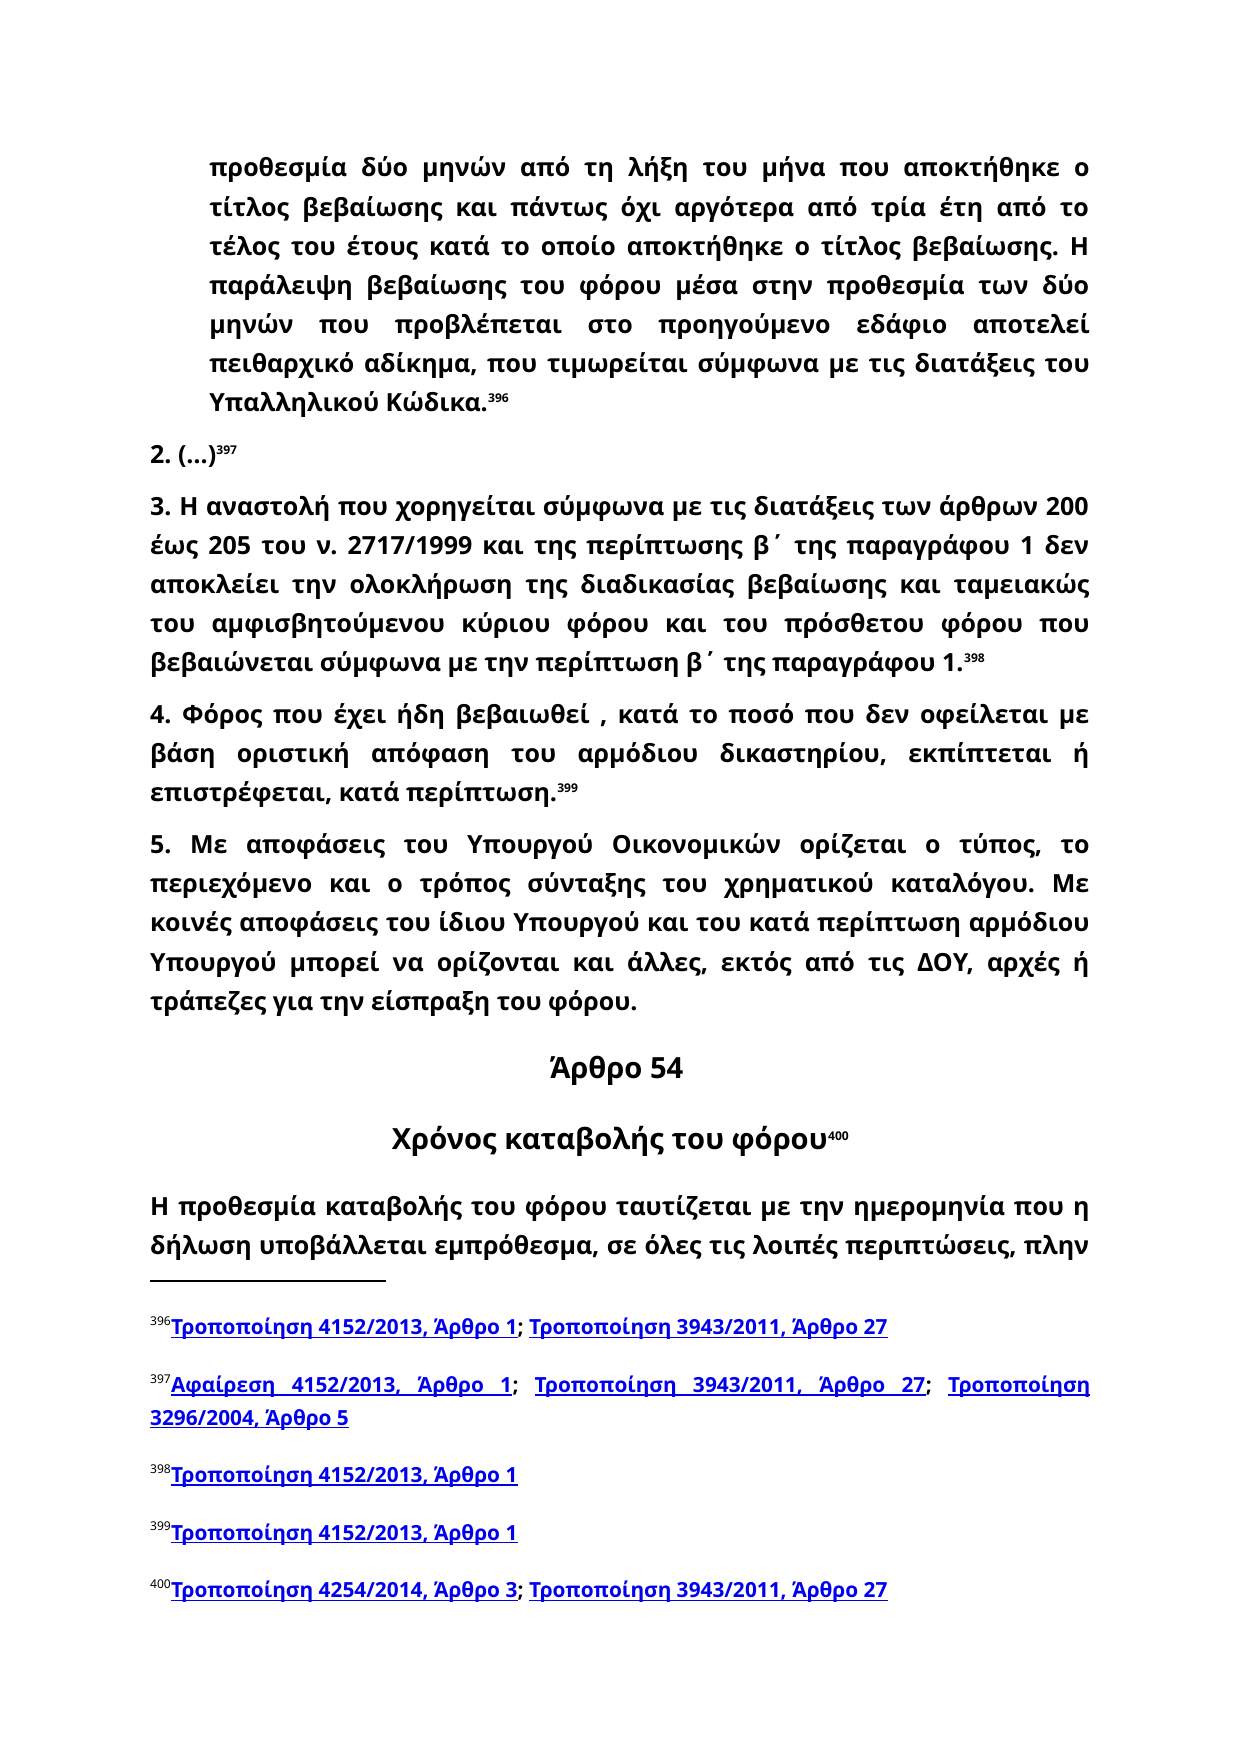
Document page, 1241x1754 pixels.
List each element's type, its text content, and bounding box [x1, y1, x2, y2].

text Τροποποίηση 4152/2013, Άρθρο 1 [150, 1518, 1090, 1546]
text Αφαίρεση 4152/2013, Άρθρο 1; Τροποποίηση 3943/2011, Άρθρο 27; Τροποποίηση 3296/2004, Άρθρο 5 [150, 1370, 1090, 1431]
text Τροποποίηση 4152/2013, Άρθρο 1 [150, 1460, 1090, 1489]
text 4. Φόρος που έχει ήδη βεβαιωθεί , κατά το ποσό που δεν οφείλεται με βάση οριστική απόφαση του αρμόδιου δικαστηρίου, εκπίπτεται ή επιστρέφεται, κατά περίπτωση. [150, 697, 1090, 809]
text Τροποποίηση 4152/2013, Άρθρο 1; Τροποποίηση 3943/2011, Άρθρο 27 [150, 1312, 1090, 1341]
text Τροποποίηση 4254/2014, Άρθρο 3; Τροποποίηση 3943/2011, Άρθρο 27 [150, 1576, 1090, 1604]
text 5. Με αποφάσεις του Υπουργού Οικονομικών ορίζεται ο τύπος, το περιεχόμενο και ο τρόπος σύνταξης του χρηματικού καταλόγου. Με κοινές αποφάσεις του ίδιου Υπουργού και του κατά περίπτωση αρμόδιου Υπουργού μπορεί να ορίζονται και άλλες, εκτός από τις ΔΟΥ, αρχές ή τράπεζες για την είσπραξη του φόρου. [150, 827, 1090, 1017]
subtitle Χρόνος καταβολής του φόρου [150, 1118, 1090, 1158]
text 3. Η αναστολή που χορηγείται σύμφωνα με τις διατάξεις των άρθρων 200 έως 205 του ν. 2717/1999 και της περίπτωσης β΄ της παραγράφου 1 δεν αποκλείει την ολοκλήρωση της διαδικασίας βεβαίωσης και ταμειακώς του αμφισβητούμενου κύριου φόρου και του πρόσθετου φόρου που βεβαιώνεται σύμφωνα με την περίπτωση β΄ της παραγράφου 1. [150, 488, 1090, 679]
subtitle Άρθρο 54 [150, 1047, 1090, 1087]
list προθεσμία δύο μηνών από τη λήξη του μήνα που αποκτήθηκε ο τίτλος βεβαίωσης και πάντως όχι αργότερα από τρία έτη από το τέλος του έτους κατά το οποίο αποκτήθηκε ο τίτλος βεβαίωσης. Η παράλειψη βεβαίωσης του φόρου μέσα στην προθεσμία των δύο μηνών που προβλέπεται στο προηγούμενο εδάφιο αποτελεί πειθαρχικό αδίκημα, που τιμωρείται σύμφωνα με τις διατάξεις του Υπαλληλικού Κώδικα. [150, 150, 1090, 419]
text 2. (…) [150, 437, 1090, 471]
text Η προθεσμία καταβολής του φόρου ταυτίζεται με την ημερομηνία που η δήλωση υποβάλλεται εμπρόθεσμα, σε όλες τις λοιπές περιπτώσεις, πλην [150, 1189, 1090, 1262]
